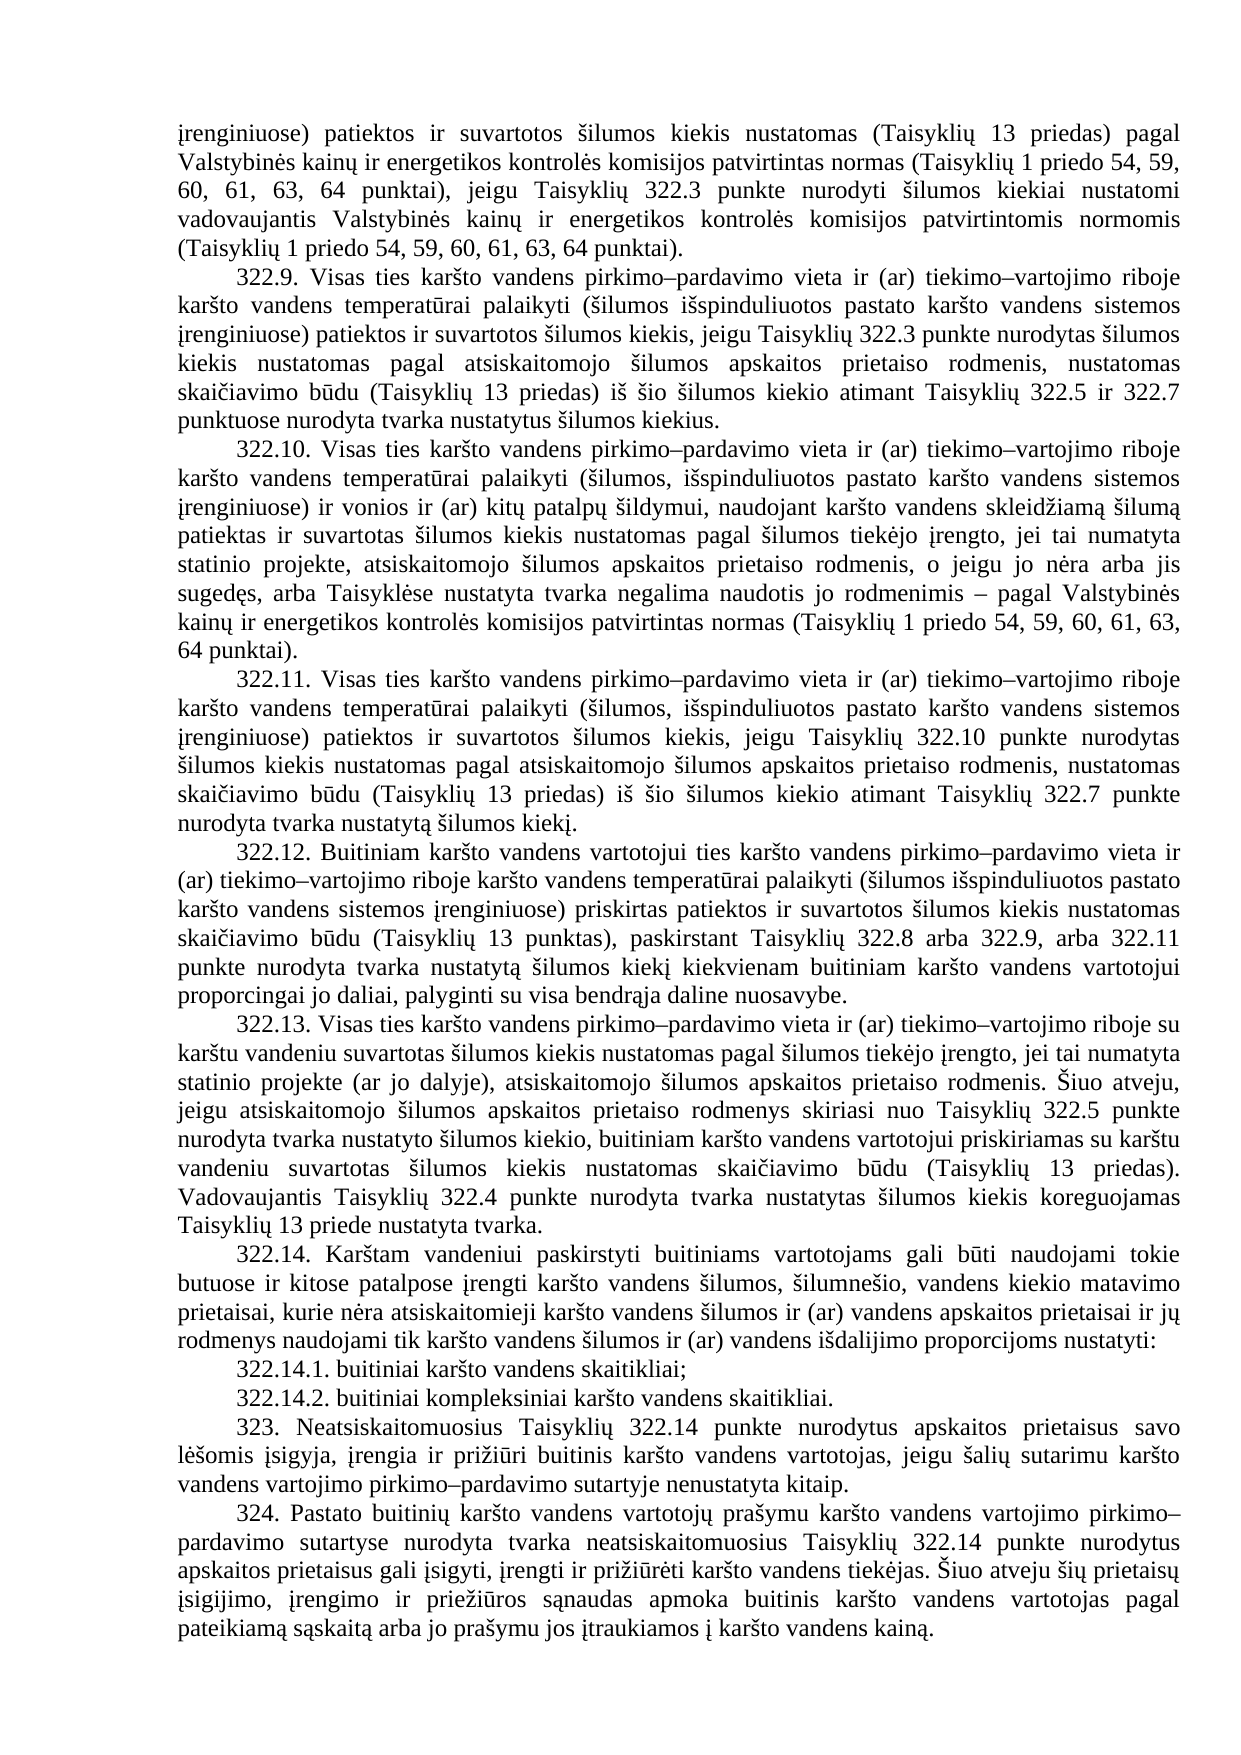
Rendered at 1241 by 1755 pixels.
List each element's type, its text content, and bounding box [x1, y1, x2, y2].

text 322.11. Visas ties karšto vandens pirkimo–pardavimo vieta ir (ar) tiekimo–vartojimo riboje karšto vandens temperatūrai palaikyti (šilumos, išspinduliuotos pastato karšto vandens sistemos įrenginiuose) patiektos ir suvartotos šilumos kiekis, jeigu Taisyklių 322.10 punkte nurodytas šilumos kiekis nustatomas pagal atsiskaitomojo šilumos apskaitos prietaiso rodmenis, nustatomas skaičiavimo būdu (Taisyklių 13 priedas) iš šio šilumos kiekio atimant Taisyklių 322.7 punkte nurodyta tvarka nustatytą šilumos kiekį. [177, 664, 1181, 837]
text įrenginiuose) patiektos ir suvartotos šilumos kiekis nustatomas (Taisyklių 13 priedas) pagal Valstybinės kainų ir energetikos kontrolės komisijos patvirtintas normas (Taisyklių 1 priedo 54, 59, 60, 61, 63, 64 punktai), jeigu Taisyklių 322.3 punkte nurodyti šilumos kiekiai nustatomi vadovaujantis Valstybinės kainų ir energetikos kontrolės komisijos patvirtintomis normomis (Taisyklių 1 priedo 54, 59, 60, 61, 63, 64 punktai). [177, 118, 1181, 262]
text 322.14. Karštam vandeniui paskirstyti buitiniams vartotojams gali būti naudojami tokie butuose ir kitose patalpose įrengti karšto vandens šilumos, šilumnešio, vandens kiekio matavimo prietaisai, kurie nėra atsiskaitomieji karšto vandens šilumos ir (ar) vandens apskaitos prietaisai ir jų rodmenys naudojami tik karšto vandens šilumos ir (ar) vandens išdalijimo proporcijoms nustatyti: [177, 1239, 1181, 1354]
text 322.14.2. buitiniai kompleksiniai karšto vandens skaitikliai. [177, 1383, 1181, 1412]
text 322.12. Buitiniam karšto vandens vartotojui ties karšto vandens pirkimo–pardavimo vieta ir (ar) tiekimo–vartojimo riboje karšto vandens temperatūrai palaikyti (šilumos išspinduliuotos pastato karšto vandens sistemos įrenginiuose) priskirtas patiektos ir suvartotos šilumos kiekis nustatomas skaičiavimo būdu (Taisyklių 13 punktas), paskirstant Taisyklių 322.8 arba 322.9, arba 322.11 punkte nurodyta tvarka nustatytą šilumos kiekį kiekvienam buitiniam karšto vandens vartotojui proporcingai jo daliai, palyginti su visa bendrąja daline nuosavybe. [177, 837, 1181, 1009]
text 322.10. Visas ties karšto vandens pirkimo–pardavimo vieta ir (ar) tiekimo–vartojimo riboje karšto vandens temperatūrai palaikyti (šilumos, išspinduliuotos pastato karšto vandens sistemos įrenginiuose) ir vonios ir (ar) kitų patalpų šildymui, naudojant karšto vandens skleidžiamą šilumą patiektas ir suvartotas šilumos kiekis nustatomas pagal šilumos tiekėjo įrengto, jei tai numatyta statinio projekte, atsiskaitomojo šilumos apskaitos prietaiso rodmenis, o jeigu jo nėra arba jis sugedęs, arba Taisyklėse nustatyta tvarka negalima naudotis jo rodmenimis – pagal Valstybinės kainų ir energetikos kontrolės komisijos patvirtintas normas (Taisyklių 1 priedo 54, 59, 60, 61, 63, 64 punktai). [177, 434, 1181, 664]
text 322.9. Visas ties karšto vandens pirkimo–pardavimo vieta ir (ar) tiekimo–vartojimo riboje karšto vandens temperatūrai palaikyti (šilumos išspinduliuotos pastato karšto vandens sistemos įrenginiuose) patiektos ir suvartotos šilumos kiekis, jeigu Taisyklių 322.3 punkte nurodytas šilumos kiekis nustatomas pagal atsiskaitomojo šilumos apskaitos prietaiso rodmenis, nustatomas skaičiavimo būdu (Taisyklių 13 priedas) iš šio šilumos kiekio atimant Taisyklių 322.5 ir 322.7 punktuose nurodyta tvarka nustatytus šilumos kiekius. [177, 262, 1181, 434]
text 322.14.1. buitiniai karšto vandens skaitikliai; [177, 1354, 1181, 1383]
text 323. Neatsiskaitomuosius Taisyklių 322.14 punkte nurodytus apskaitos prietaisus savo lėšomis įsigyja, įrengia ir prižiūri buitinis karšto vandens vartotojas, jeigu šalių sutarimu karšto vandens vartojimo pirkimo–pardavimo sutartyje nenustatyta kitaip. [177, 1412, 1181, 1498]
text 324. Pastato buitinių karšto vandens vartotojų prašymu karšto vandens vartojimo pirkimo–pardavimo sutartyse nurodyta tvarka neatsiskaitomuosius Taisyklių 322.14 punkte nurodytus apskaitos prietaisus gali įsigyti, įrengti ir prižiūrėti karšto vandens tiekėjas. Šiuo atveju šių prietaisų įsigijimo, įrengimo ir priežiūros sąnaudas apmoka buitinis karšto vandens vartotojas pagal pateikiamą sąskaitą arba jo prašymu jos įtraukiamos į karšto vandens kainą. [177, 1498, 1181, 1642]
text 322.13. Visas ties karšto vandens pirkimo–pardavimo vieta ir (ar) tiekimo–vartojimo riboje su karštu vandeniu suvartotas šilumos kiekis nustatomas pagal šilumos tiekėjo įrengto, jei tai numatyta statinio projekte (ar jo dalyje), atsiskaitomojo šilumos apskaitos prietaiso rodmenis. Šiuo atveju, jeigu atsiskaitomojo šilumos apskaitos prietaiso rodmenys skiriasi nuo Taisyklių 322.5 punkte nurodyta tvarka nustatyto šilumos kiekio, buitiniam karšto vandens vartotojui priskiriamas su karštu vandeniu suvartotas šilumos kiekis nustatomas skaičiavimo būdu (Taisyklių 13 priedas). Vadovaujantis Taisyklių 322.4 punkte nurodyta tvarka nustatytas šilumos kiekis koreguojamas Taisyklių 13 priede nustatyta tvarka. [177, 1009, 1181, 1239]
